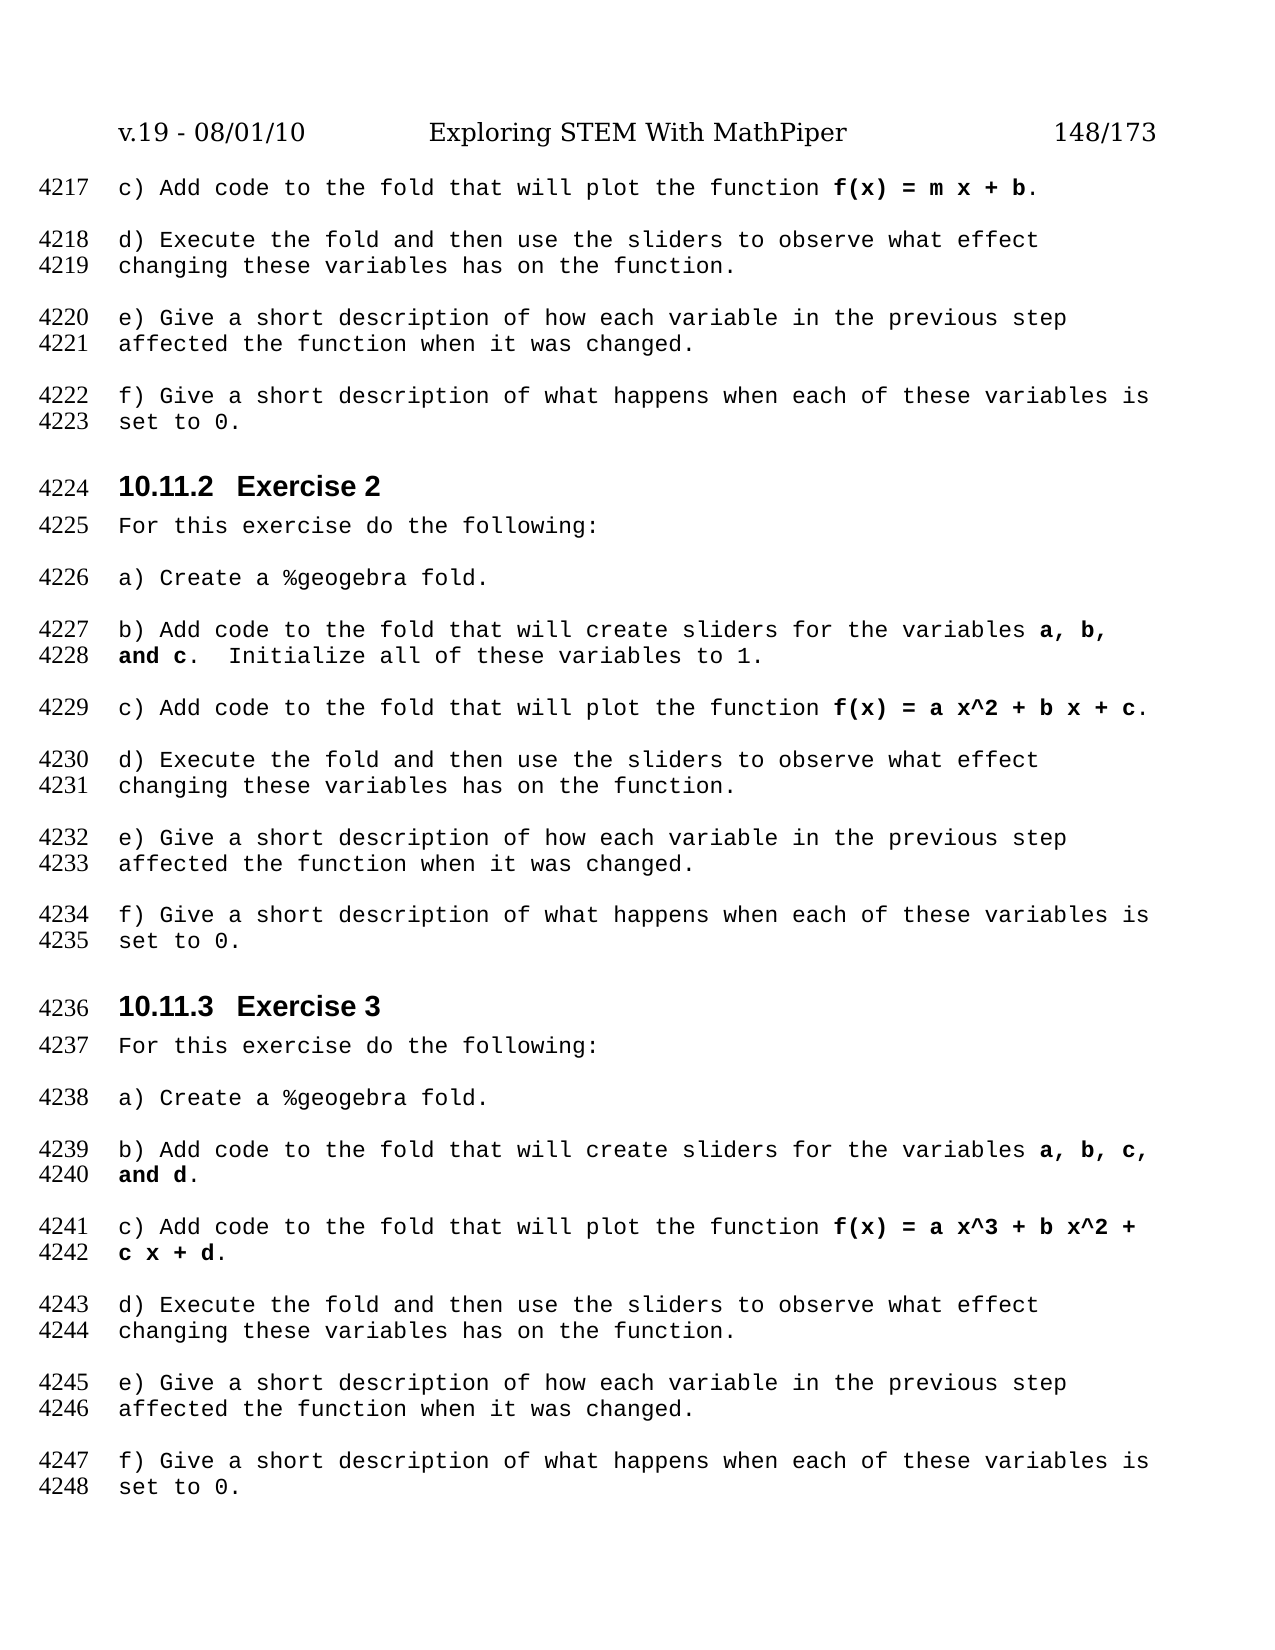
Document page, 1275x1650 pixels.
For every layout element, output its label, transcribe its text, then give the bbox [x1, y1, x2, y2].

text f) Give a short description of what happens when each of these variables is set to 0. [118, 904, 1157, 956]
text e) Give a short description of how each variable in the previous step affected the function when it was changed. [118, 1371, 1157, 1423]
text f) Give a short description of what happens when each of these variables is set to 0. [118, 384, 1157, 436]
text b) Add code to the fold that will create sliders for the variables a, b, c, and d. [118, 1138, 1157, 1190]
text c) Add code to the fold that will plot the function f(x) = m x + b. [118, 177, 1157, 203]
text b) Add code to the fold that will create sliders for the variables a, b, and c. Initialize all of these variables to 1. [118, 618, 1157, 670]
text a) Create a %geogebra fold. [118, 1086, 1157, 1112]
text For this exercise do the following: [118, 1034, 1157, 1060]
text d) Execute the fold and then use the sliders to observe what effect changing these variables has on the function. [118, 748, 1157, 800]
text c) Add code to the fold that will plot the function f(x) = a x^2 + b x + c. [118, 696, 1157, 722]
text For this exercise do the following: [118, 515, 1157, 541]
text e) Give a short description of how each variable in the previous step affected the function when it was changed. [118, 826, 1157, 878]
subtitle Exercise 2 [118, 469, 1157, 503]
subtitle Exercise 3 [118, 989, 1157, 1022]
text e) Give a short description of how each variable in the previous step affected the function when it was changed. [118, 306, 1157, 358]
text f) Give a short description of what happens when each of these variables is set to 0. [118, 1449, 1157, 1501]
text d) Execute the fold and then use the sliders to observe what effect changing these variables has on the function. [118, 229, 1157, 281]
text d) Execute the fold and then use the sliders to observe what effect changing these variables has on the function. [118, 1293, 1157, 1345]
text c) Add code to the fold that will plot the function f(x) = a x^3 + b x^2 + c x + d. [118, 1216, 1157, 1268]
text a) Create a %geogebra fold. [118, 567, 1157, 592]
